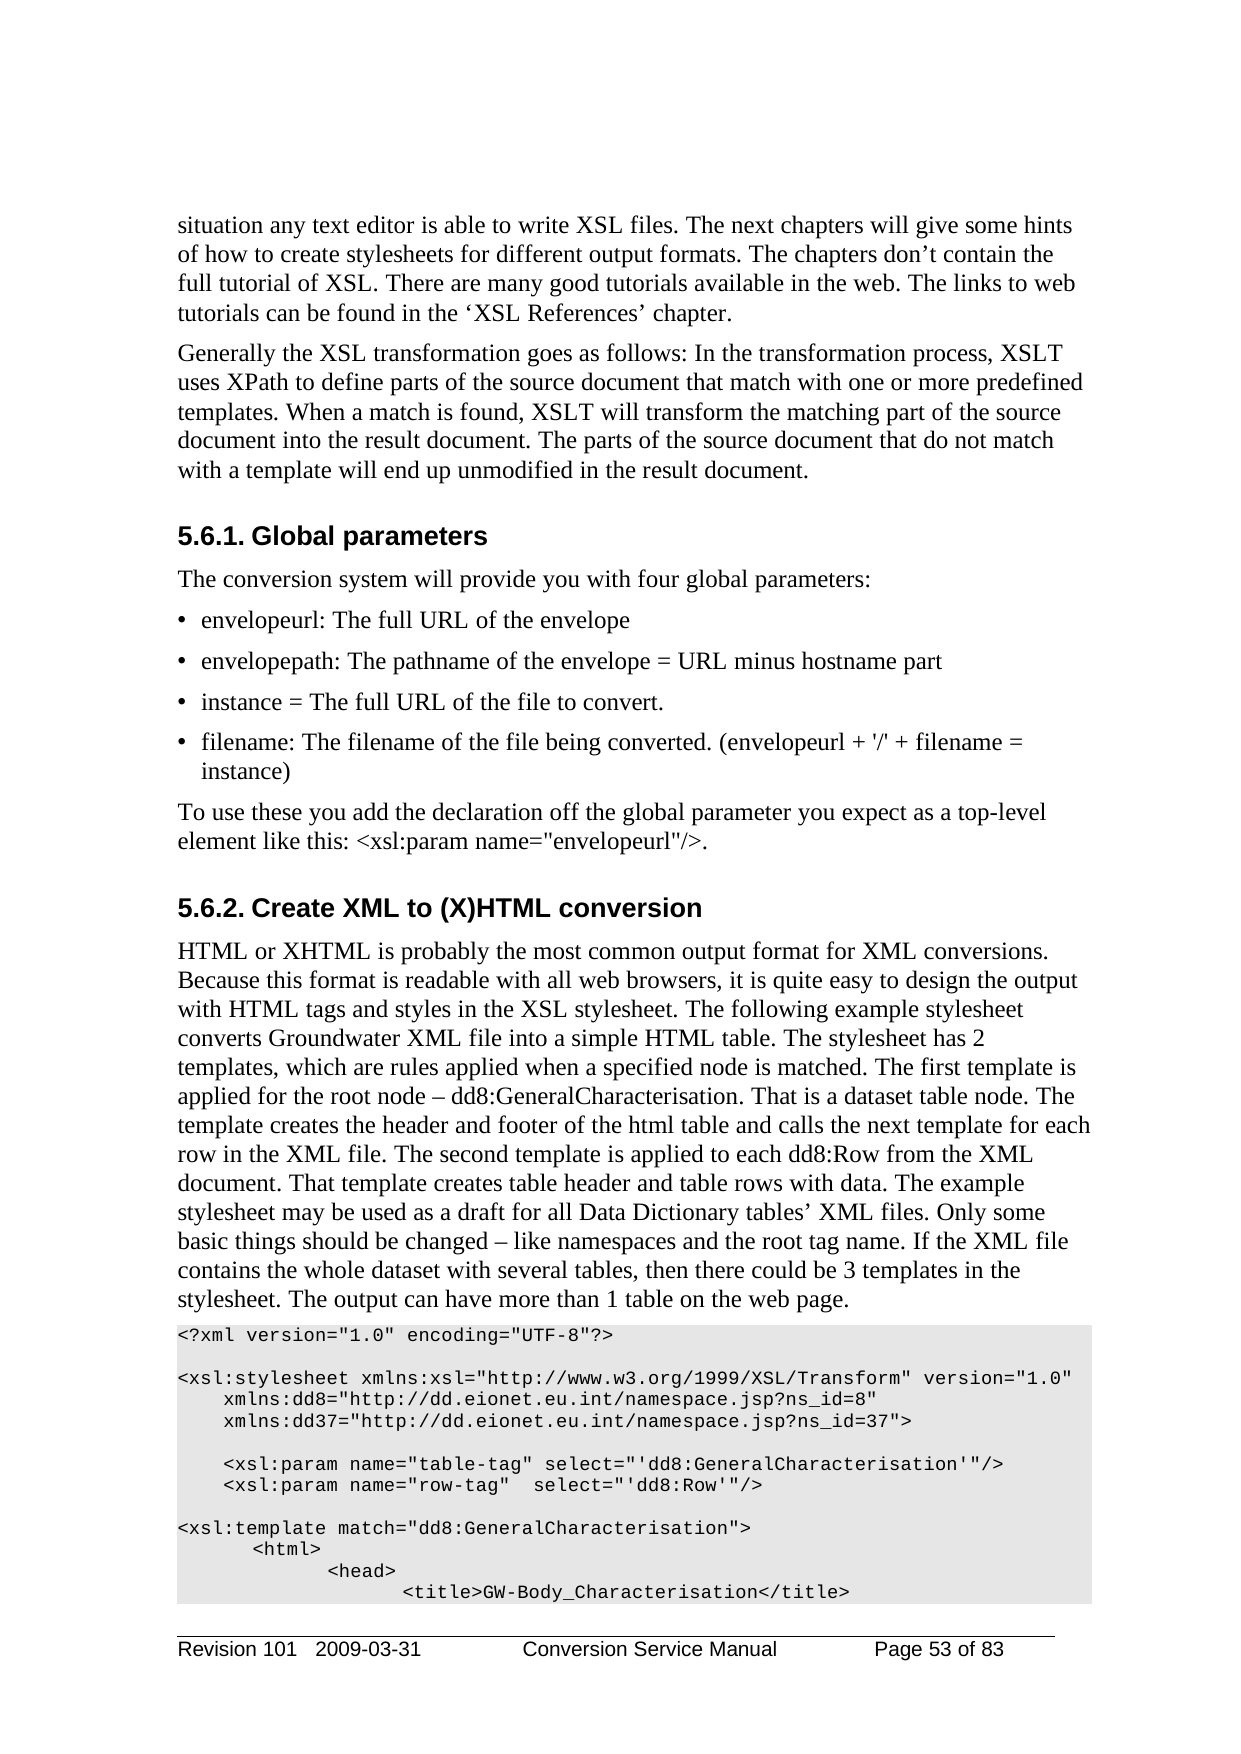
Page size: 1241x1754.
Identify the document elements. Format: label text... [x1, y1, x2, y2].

list <xsl:template match="dd8:GeneralCharacterisation"> [177, 1518, 1092, 1540]
text Generally the XSL transformation goes as follows: In the transformation process, XSLT uses XPath to define parts of the source document that match with one or more predefined templates. When a match is found, XSLT will transform the matching part of the source document into the result document. The parts of the source document that do not match with a template will end up unmodified in the result document. [177, 338, 1092, 483]
list <title>GW-Body_Characterisation</title> [177, 1583, 1092, 1604]
text situation any text editor is able to write XSL files. The next chapters will give some hints of how to create stylesheets for different output formats. The chapters don’t contain the full tutorial of XSL. There are many good tutorials available in the web. The links to web tutorials can be found in the ‘XSL References’ chapter. [177, 210, 1092, 326]
text The conversion system will provide you with four global parameters: [177, 564, 1092, 593]
list xmlns:dd37="http://dd.eionet.eu.int/namespace.jsp?ns_id=37"> [177, 1411, 1092, 1432]
list <head> [177, 1561, 1092, 1583]
list <html> [177, 1540, 1092, 1561]
list envelopepath: The pathname of the envelope = URL minus hostname part [177, 646, 1092, 674]
subtitle Global parameters [177, 520, 1092, 551]
list instance = The full URL of the file to convert. [177, 686, 1092, 715]
text To use these you add the declaration off the global parameter you expect as a top-level element like this: <xsl:param name="envelopeurl"/>. [177, 797, 1092, 855]
list <?xml version="1.0" encoding="UTF-8"?> [177, 1325, 1092, 1347]
list xmlns:dd8="http://dd.eionet.eu.int/namespace.jsp?ns_id=8" [177, 1389, 1092, 1411]
subtitle Create XML to (X)HTML conversion [177, 892, 1092, 923]
text HTML or XHTML is probably the most common output format for XML conversions. Because this format is readable with all web browsers, it is quite easy to design the output with HTML tags and styles in the XSL stylesheet. The following example stylesheet converts Groundwater XML file into a simple HTML table. The stylesheet has 2 templates, which are rules applied when a specified node is matched. The first template is applied for the root node – dd8:GeneralCharacterisation. That is a dataset table node. The template creates the header and footer of the html table and calls the next template for each row in the XML file. The second template is applied to each dd8:Row from the XML document. That template creates table header and table rows with data. The example stylesheet may be used as a draft for all Data Dictionary tables’ XML files. Only some basic things should be changed – like namespaces and the root tag name. If the XML file contains the whole dataset with several tables, then there could be 3 templates in the stylesheet. The output can have more than 1 table on the web page. [177, 936, 1092, 1313]
list filename: The filename of the file being converted. (envelopeurl + '/' + filename = instance) [177, 727, 1092, 785]
list envelopeurl: The full URL of the envelope [177, 605, 1092, 634]
list <xsl:param name="row-tag" select="'dd8:Row'"/> [177, 1475, 1092, 1497]
list <xsl:param name="table-tag" select="'dd8:GeneralCharacterisation'"/> [177, 1454, 1092, 1475]
list <xsl:stylesheet xmlns:xsl="http://www.w3.org/1999/XSL/Transform" version="1.0" [177, 1368, 1092, 1389]
